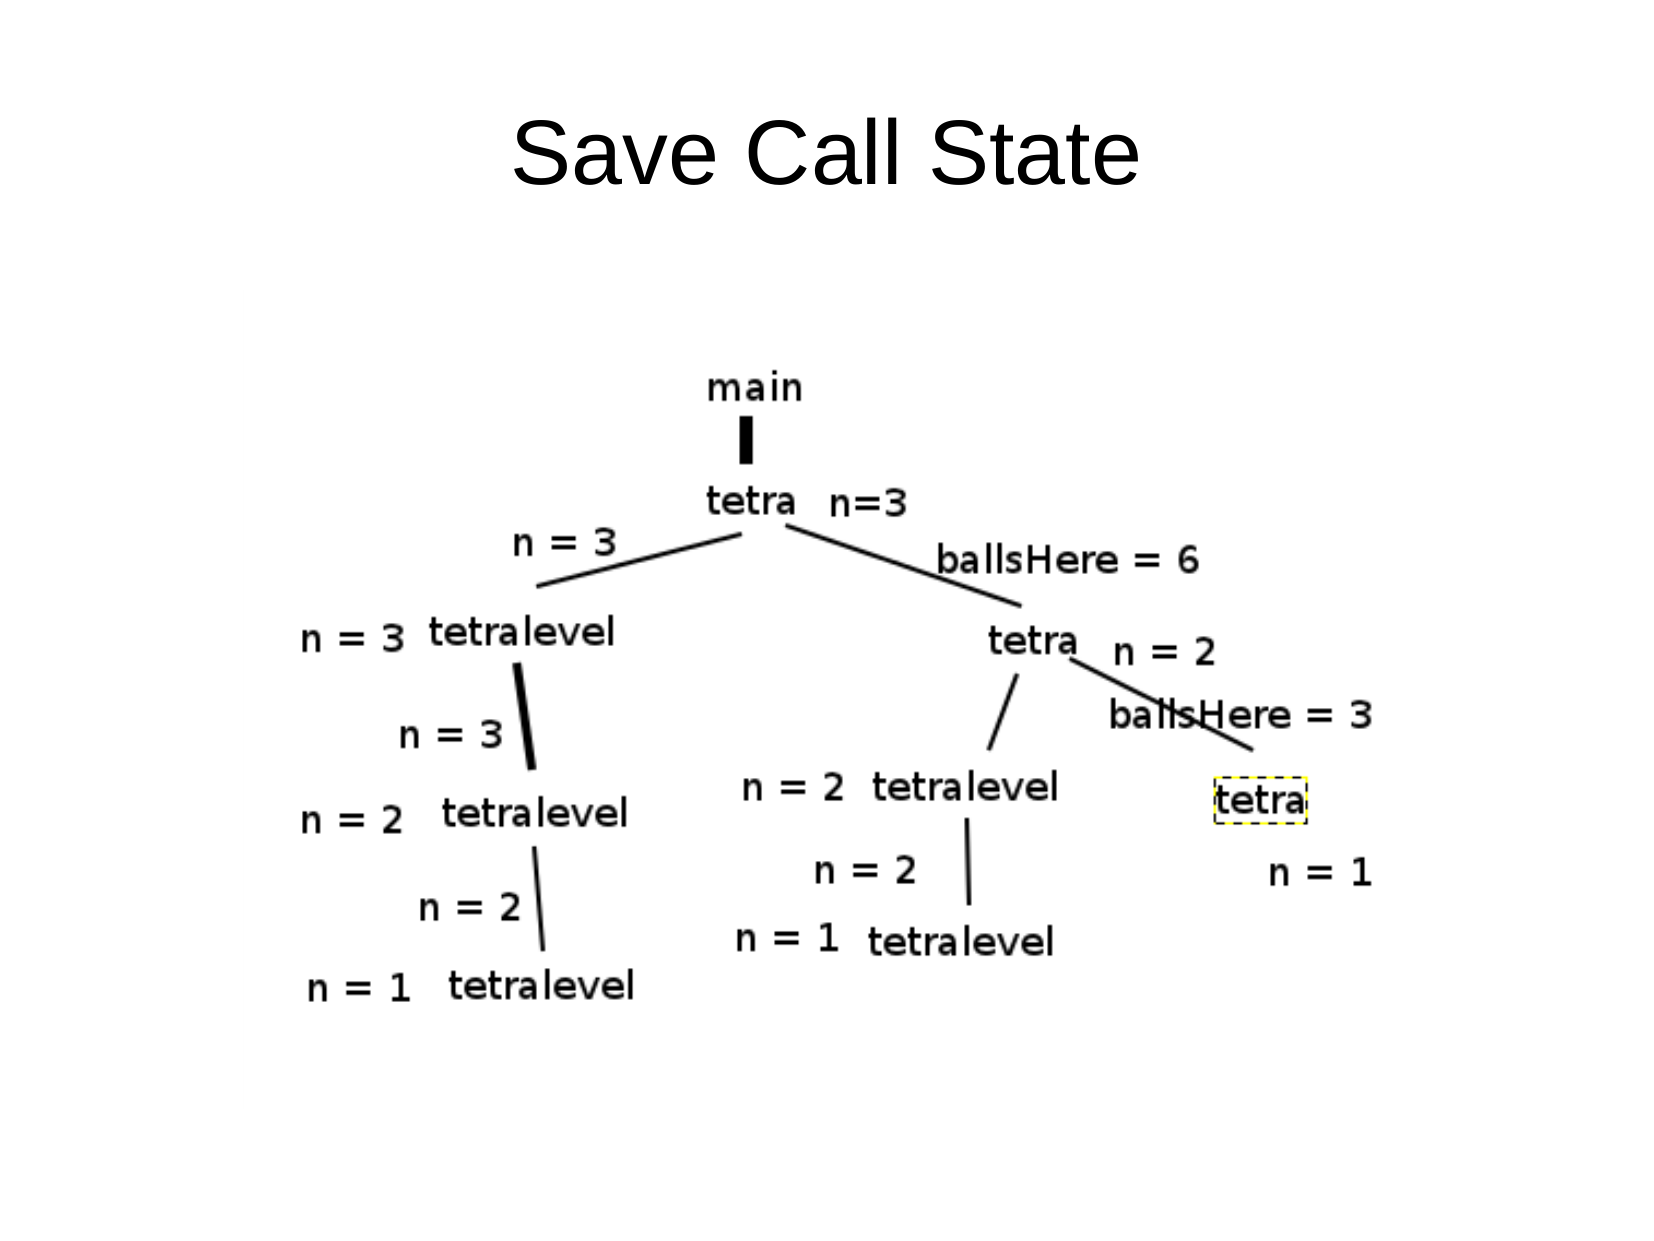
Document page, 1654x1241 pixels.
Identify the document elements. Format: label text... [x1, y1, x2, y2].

title Save Call State [82, 49, 1571, 257]
picture [242, 290, 1411, 1109]
